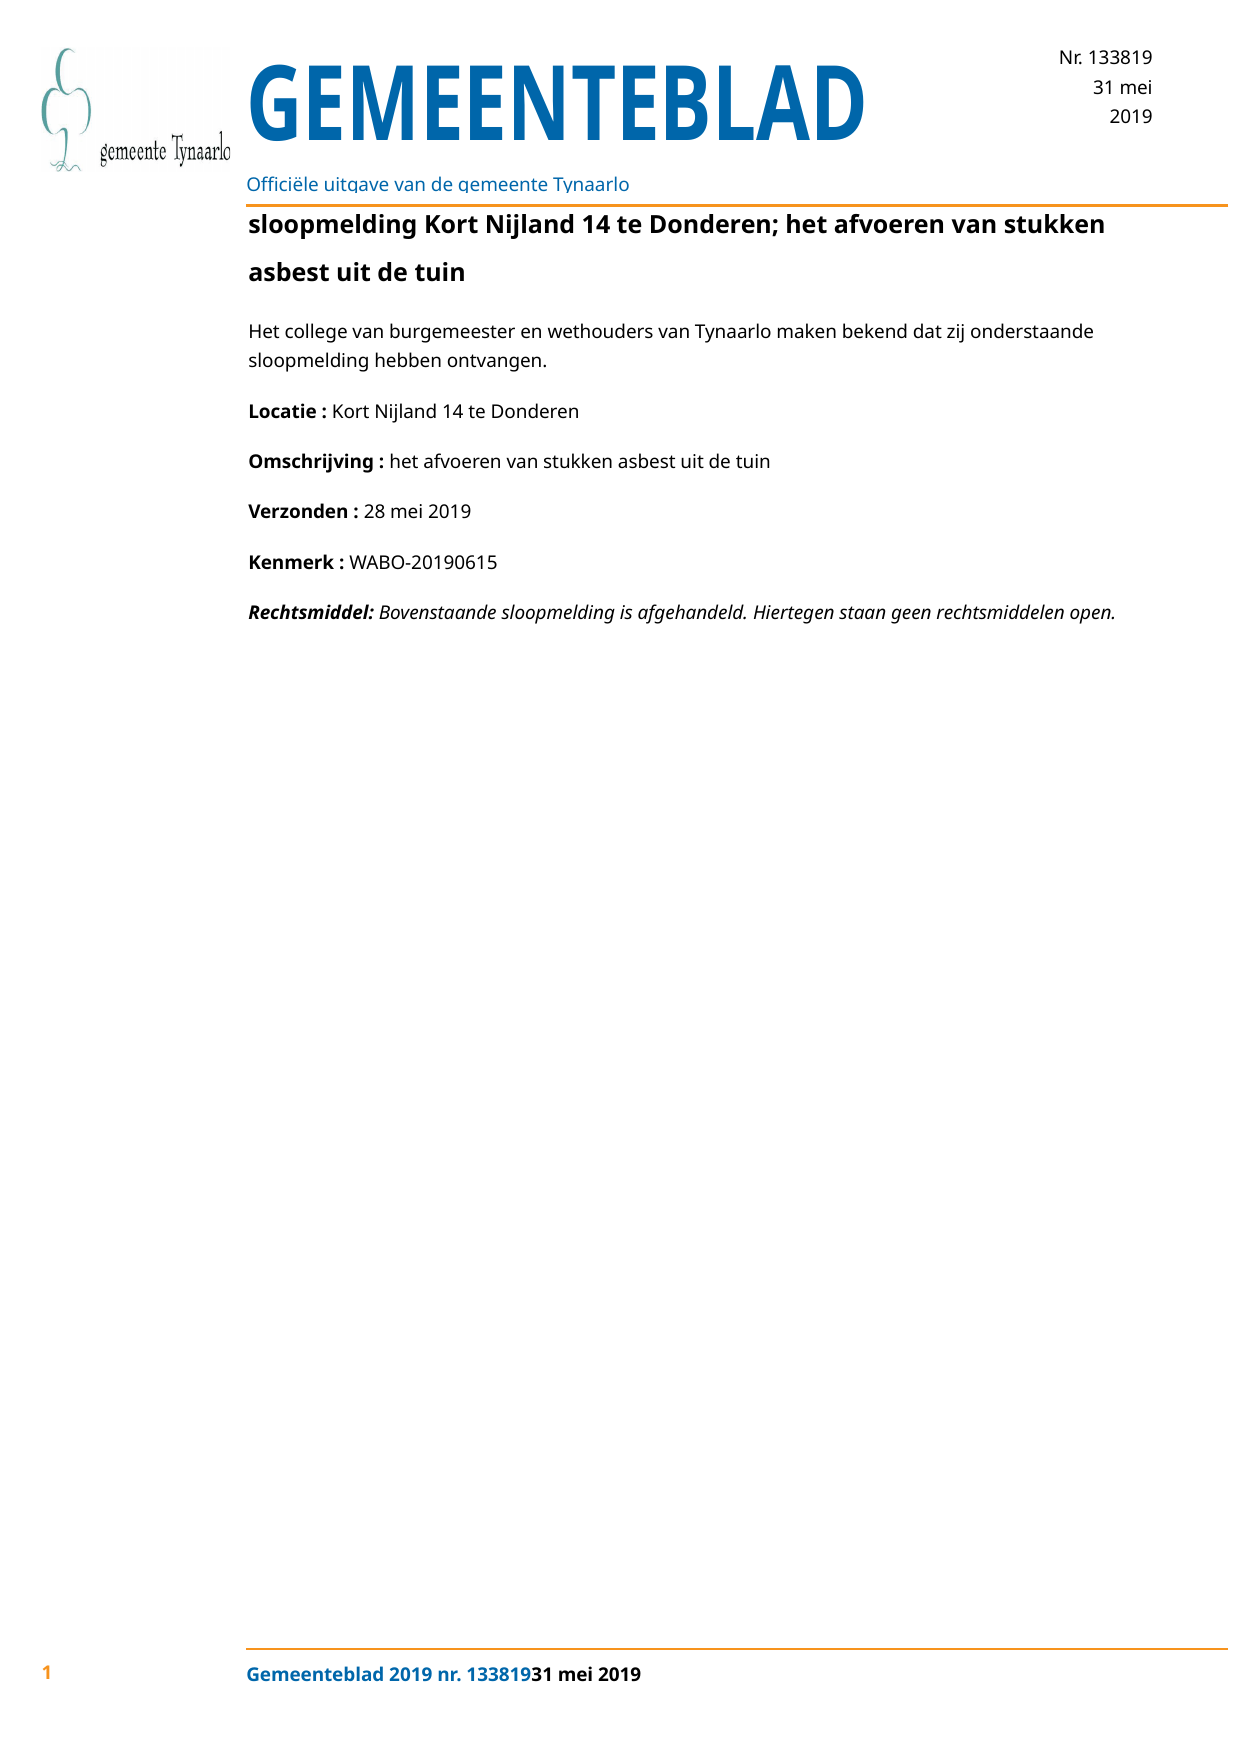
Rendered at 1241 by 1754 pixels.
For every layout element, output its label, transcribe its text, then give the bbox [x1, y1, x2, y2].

picture [41, 47, 231, 172]
text Kenmerk : WABO-20190615 [248, 549, 1152, 575]
text Verzonden : 28 mei 2019 [248, 499, 1152, 524]
text sloopmelding Kort Nijland 14 te Donderen; het afvoeren van stukken asbest uit de tuin [248, 207, 1152, 288]
text Het college van burgemeester en wethouders van Tynaarlo maken bekend dat zij onderstaande sloopmelding hebben ontvangen. [248, 318, 1152, 373]
text Omschrijving : het afvoeren van stukken asbest uit de tuin [248, 448, 1152, 474]
text Rechtsmiddel: Bovenstaande sloopmelding is afgehandeld. Hiertegen staan geen rechtsmiddelen open. [248, 599, 1152, 625]
text Locatie : Kort Nijland 14 te Donderen [248, 398, 1152, 424]
